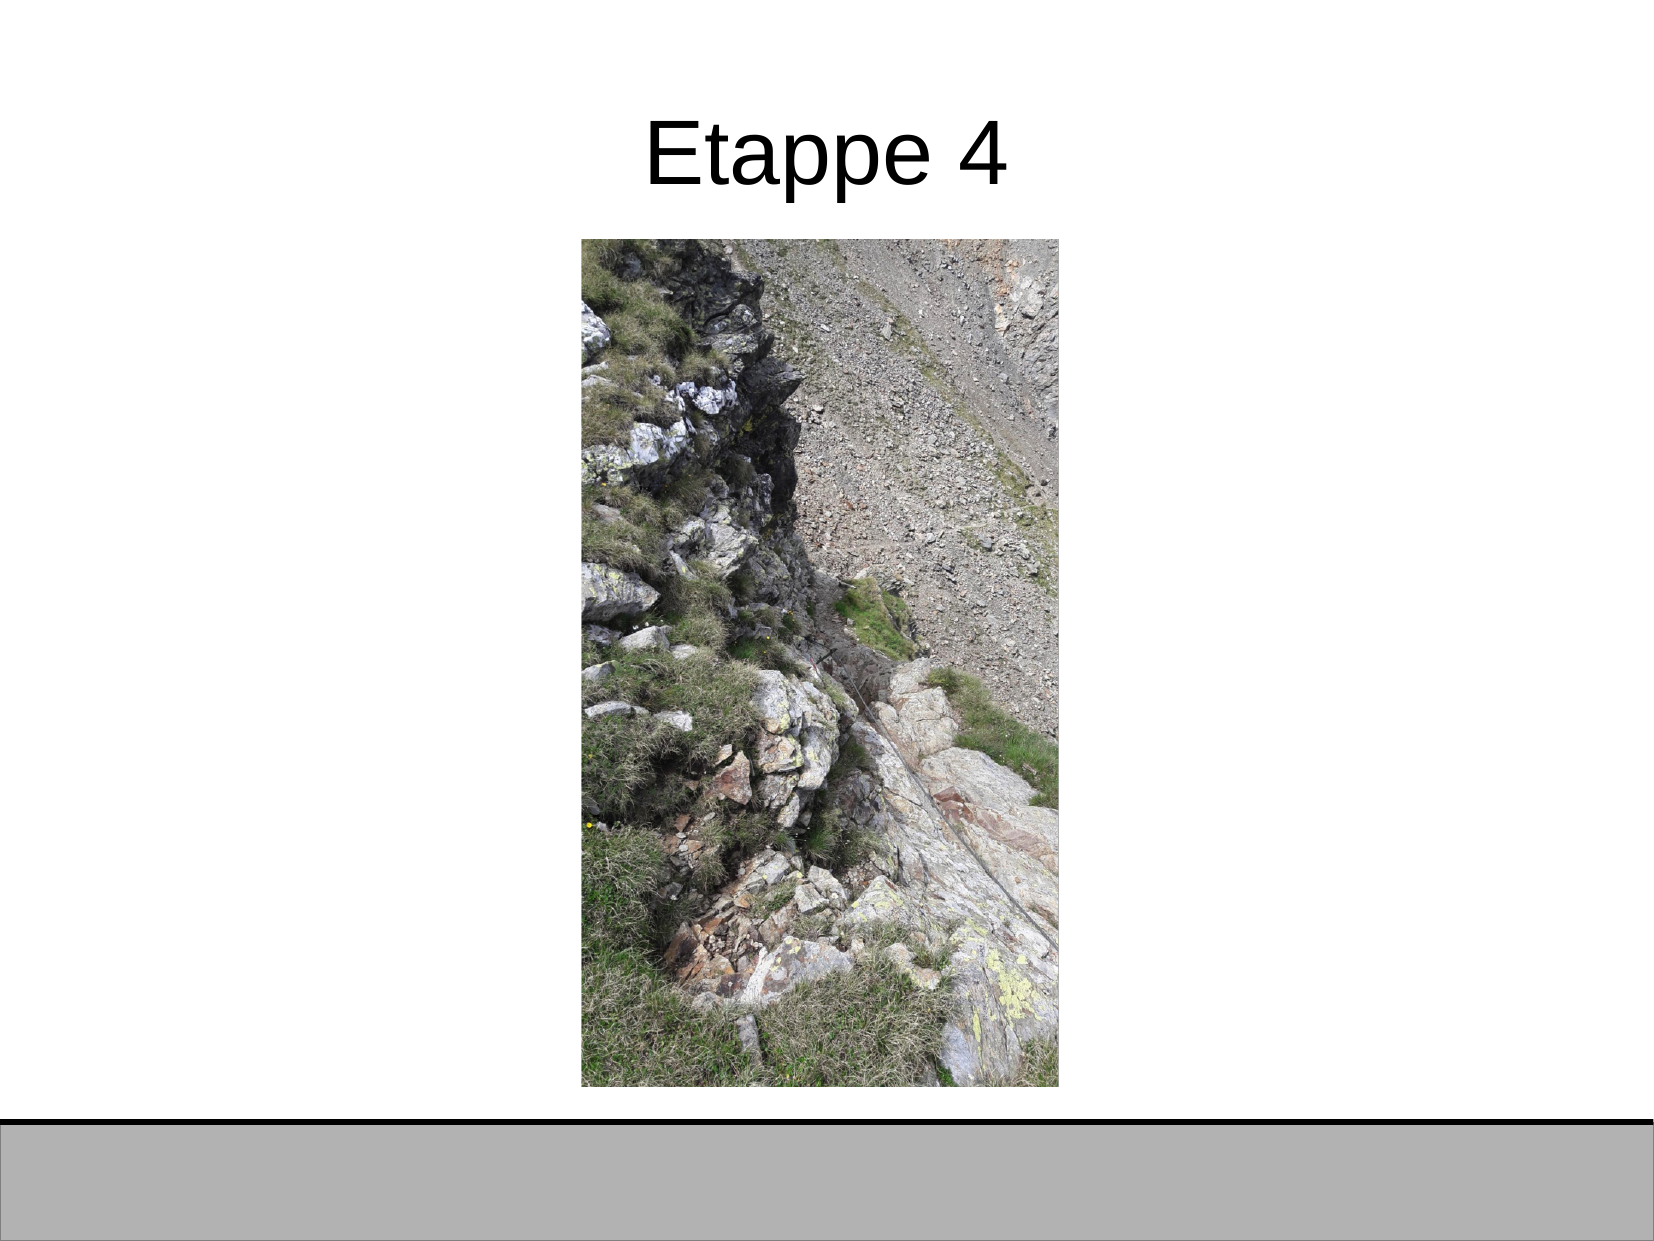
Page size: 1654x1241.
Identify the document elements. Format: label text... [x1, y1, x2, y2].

picture [581, 239, 1059, 1087]
title Etappe 4 [82, 49, 1571, 257]
text_box [0, 1125, 1654, 1241]
